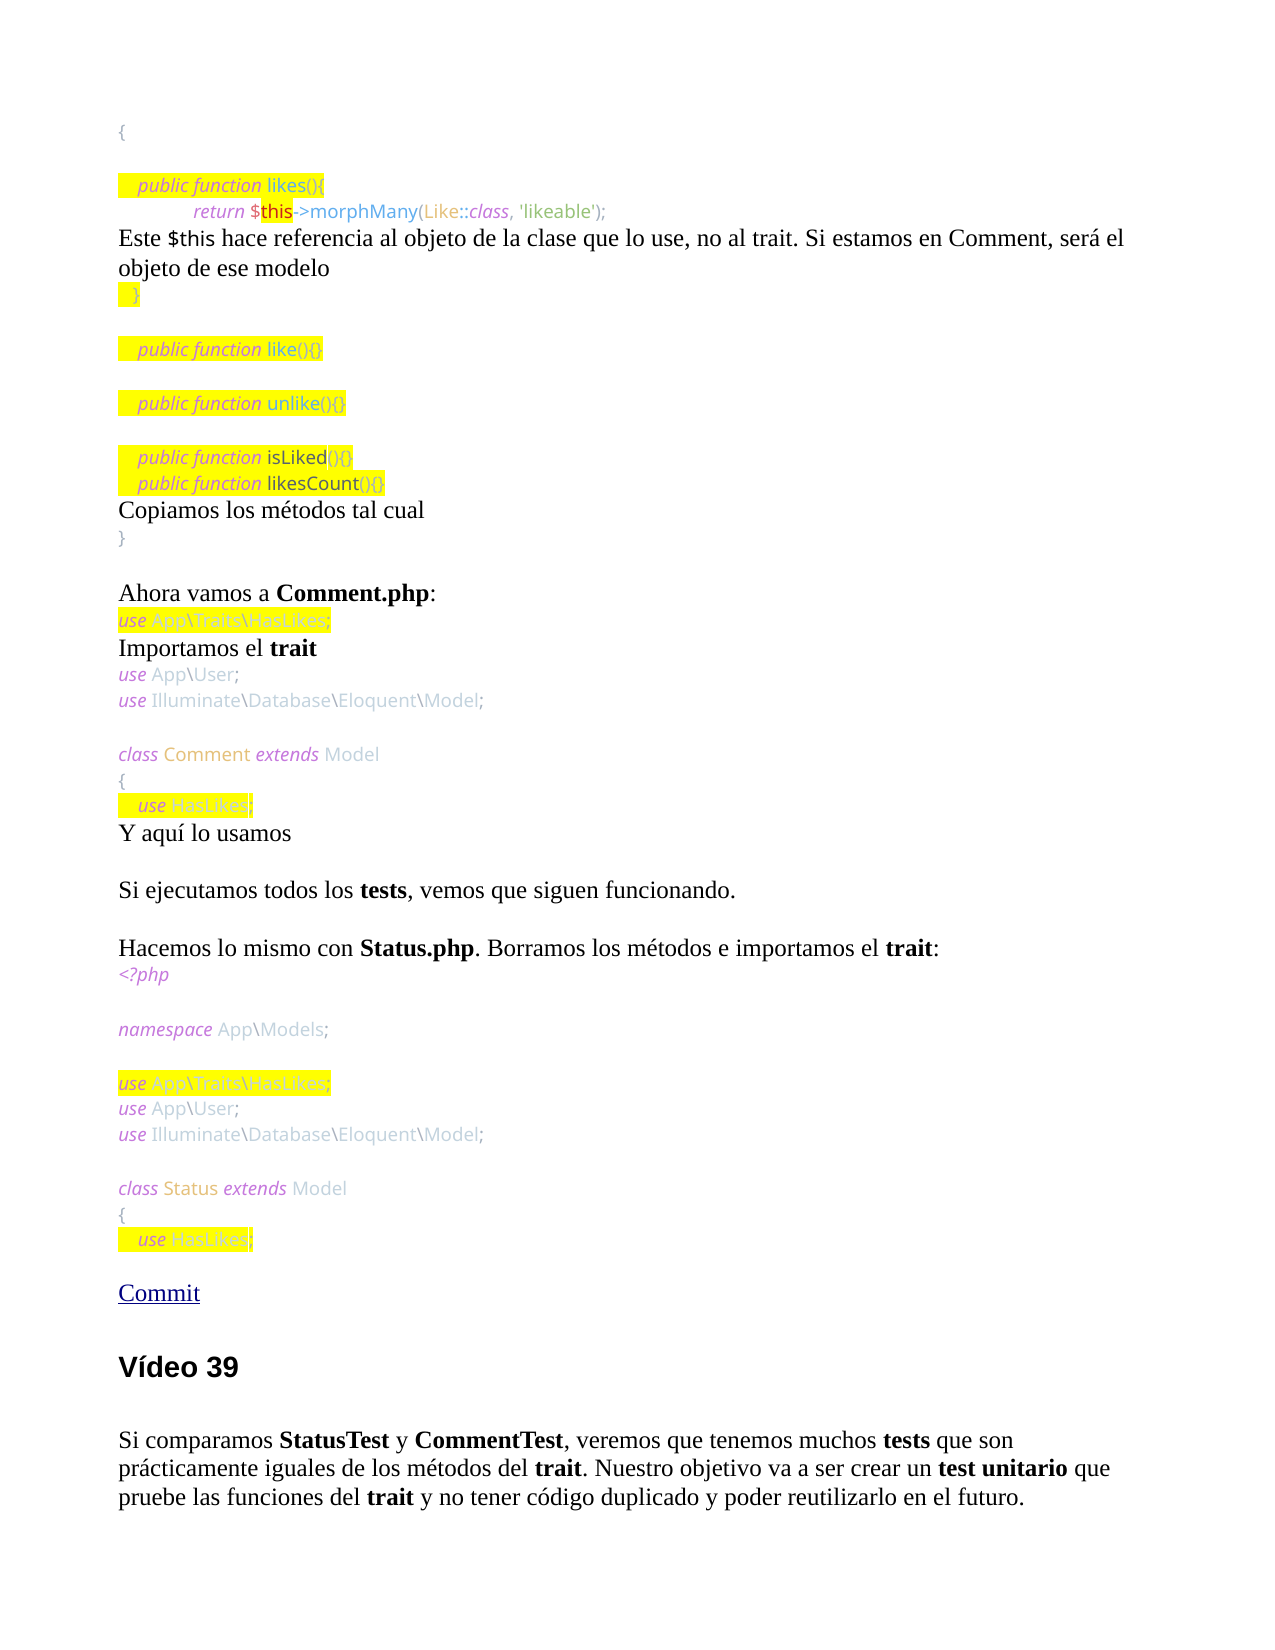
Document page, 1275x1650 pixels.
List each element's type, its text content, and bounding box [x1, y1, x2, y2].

text { public function likes(){ [118, 118, 1157, 198]
text Copiamos los métodos tal cual [118, 496, 1157, 524]
text use App\Traits\HasLikes; [118, 607, 1157, 633]
text Ahora vamos a Comment.php: [118, 578, 1157, 607]
text Este $this hace referencia al objeto de la clase que lo use, no al trait. Si estamos en Comment, será el objeto de ese modelo [118, 223, 1157, 282]
text Commit [118, 1278, 1157, 1306]
subtitle Vídeo 39 [118, 1350, 1157, 1383]
text Si ejecutamos todos los tests, vemos que siguen funcionando. [118, 875, 1157, 904]
text Si comparamos StatusTest y CommentTest, veremos que tenemos muchos tests que son prácticamente iguales de los métodos del trait. Nuestro objetivo va a ser crear un test unitario que pruebe las funciones del trait y no tener código duplicado y poder reutilizarlo en el futuro. [118, 1425, 1157, 1511]
text Importamos el trait use App\User; use Illuminate\Database\Eloquent\Model; class Comment extends Model { use HasLikes; Y aquí lo usamos [118, 633, 1157, 847]
text } [118, 524, 1157, 578]
text <?php namespace App\Models; use App\Traits\HasLikes; use App\User; use Illuminate\Database\Eloquent\Model; class Status extends Model { use HasLikes; [118, 962, 1157, 1278]
text } public function like(){} public function unlike(){} public function isLiked(){} public function likesCount(){} [118, 282, 1157, 496]
text return $this->morphMany(Like::class, 'likeable'); [118, 198, 1157, 223]
text Hacemos lo mismo con Status.php. Borramos los métodos e importamos el trait: [118, 933, 1157, 962]
